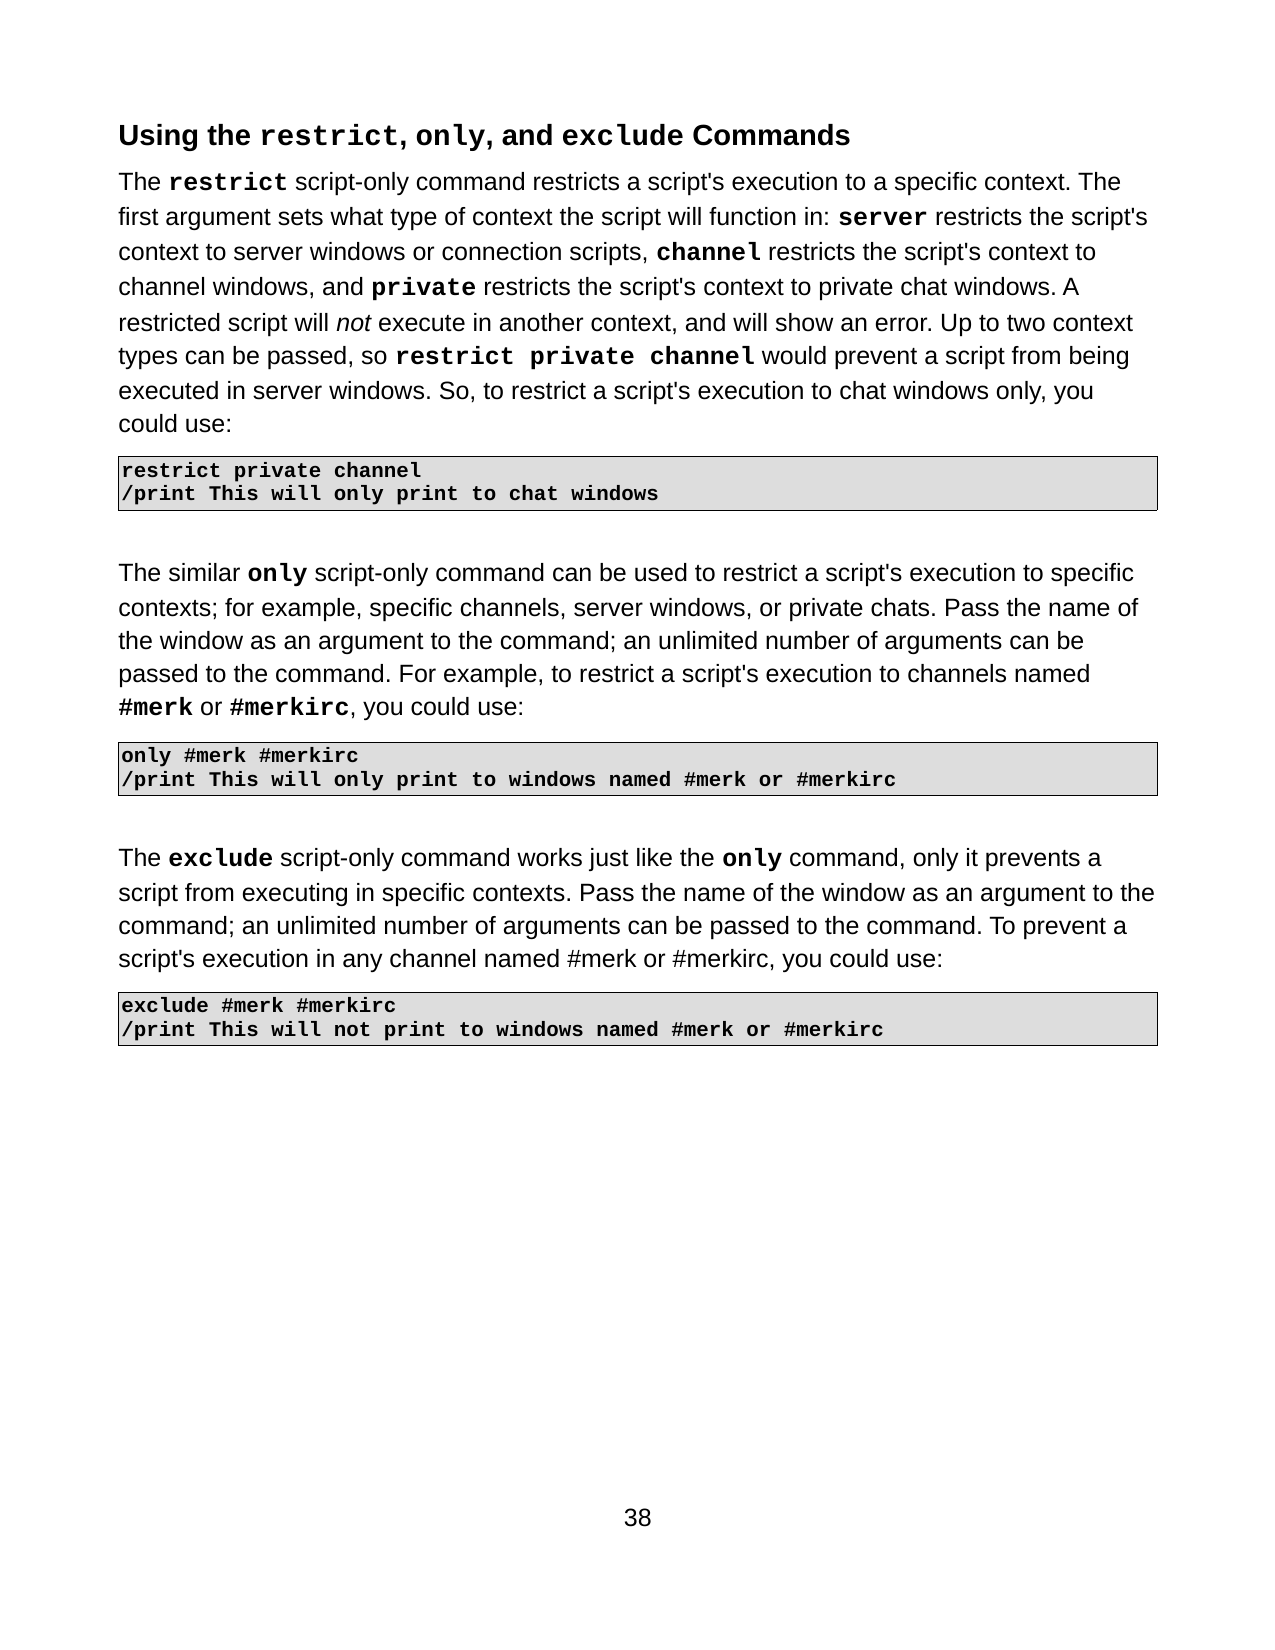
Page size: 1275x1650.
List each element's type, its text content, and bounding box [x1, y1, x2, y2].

text The similar only script-only command can be used to restrict a script's execution to specific contexts; for example, specific channels, server windows, or private chats. Pass the name of the window as an argument to the command; an unlimited number of arguments can be passed to the command. For example, to restrict a script's execution to channels named #merk or #merkirc, you could use: [118, 558, 1157, 723]
subtitle Using the restrict, only, and exclude Commands [118, 118, 1157, 154]
text The restrict script-only command restricts a script's execution to a specific context. The first argument sets what type of context the script will function in: server restricts the script's context to server windows or connection scripts, channel restricts the script's context to channel windows, and private restricts the script's context to private chat windows. A restricted script will not execute in another context, and will show an error. Up to two context types can be passed, so restrict private channel would prevent a script from being executed in server windows. So, to restrict a script's execution to chat windows only, you could use: [118, 167, 1157, 438]
table_header restrict private channel /print This will only print to chat windows [119, 457, 1157, 510]
text The exclude script-only command works just like the only command, only it prevents a script from executing in specific contexts. Pass the name of the window as an argument to the command; an unlimited number of arguments can be passed to the command. To prevent a script's execution in any channel named #merk or #merkirc, you could use: [118, 843, 1157, 973]
table_header exclude #merk #merkirc /print This will not print to windows named #merk or #merkirc [119, 993, 1157, 1045]
table_header only #merk #merkirc /print This will only print to windows named #merk or #merkirc [119, 743, 1157, 795]
